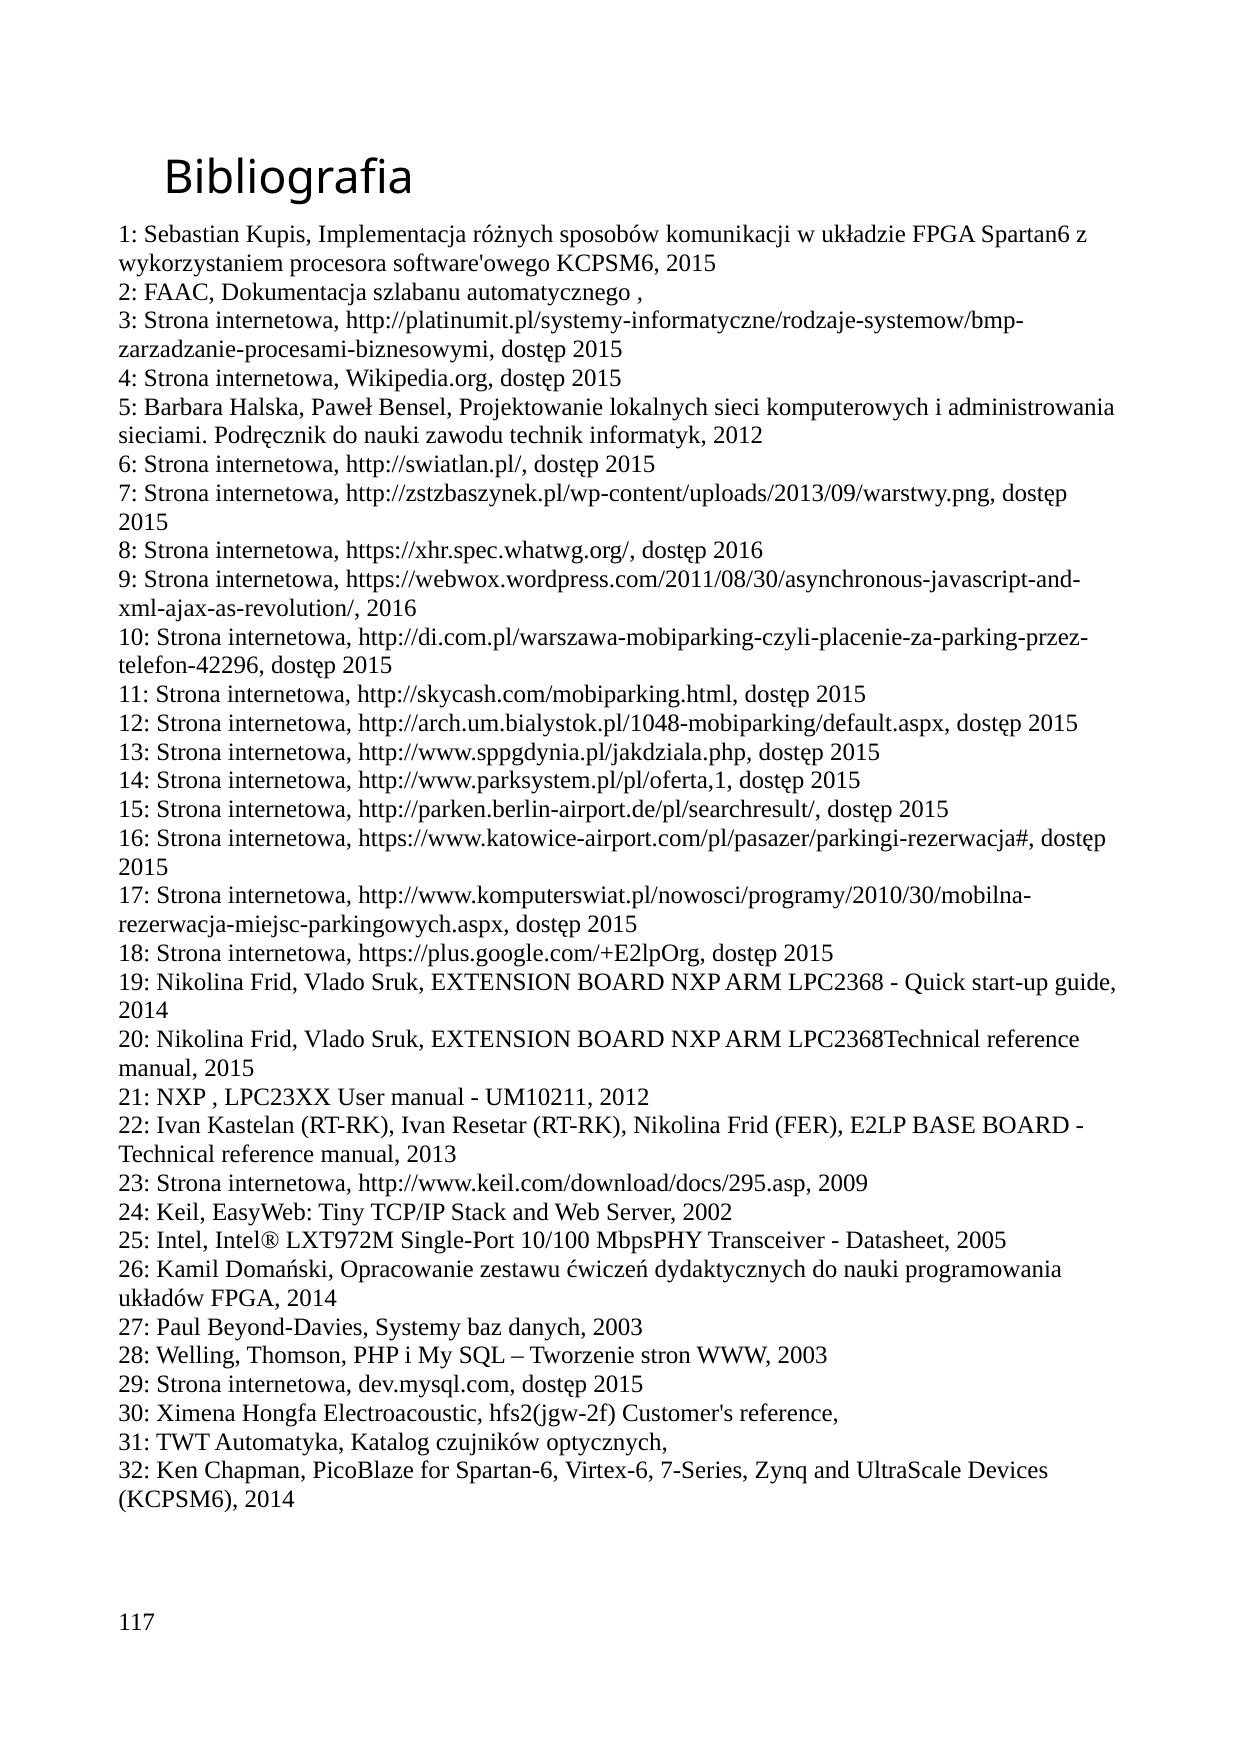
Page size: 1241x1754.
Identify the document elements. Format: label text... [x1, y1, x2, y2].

text 15: Strona internetowa, http://parken.berlin-airport.de/pl/searchresult/, dostęp 2015 [118, 794, 1122, 823]
text 30: Ximena Hongfa Electroacoustic, hfs2(jgw-2f) Customer's reference, [118, 1398, 1122, 1427]
text 11: Strona internetowa, http://skycash.com/mobiparking.html, dostęp 2015 [118, 679, 1122, 708]
text 12: Strona internetowa, http://arch.um.bialystok.pl/1048-mobiparking/default.aspx, dostęp 2015 [118, 708, 1122, 737]
text 24: Keil, EasyWeb: Tiny TCP/IP Stack and Web Server, 2002 [118, 1197, 1122, 1225]
text 19: Nikolina Frid, Vlado Sruk, EXTENSION BOARD NXP ARM LPC2368 - Quick start-up guide, 2014 [118, 967, 1122, 1024]
text 32: Ken Chapman, PicoBlaze for Spartan-6, Virtex-6, 7-Series, Zynq and UltraScale Devices (KCPSM6), 2014 [118, 1455, 1122, 1513]
text 18: Strona internetowa, https://plus.google.com/+E2lpOrg, dostęp 2015 [118, 938, 1122, 967]
text 22: Ivan Kastelan (RT-RK), Ivan Resetar (RT-RK), Nikolina Frid (FER), E2LP BASE BOARD - Technical reference manual, 2013 [118, 1110, 1122, 1168]
text 28: Welling, Thomson, PHP i My SQL – Tworzenie stron WWW, 2003 [118, 1340, 1122, 1369]
text 9: Strona internetowa, https://webwox.wordpress.com/2011/08/30/asynchronous-javascript-and-xml-ajax-as-revolution/, 2016 [118, 564, 1122, 622]
subtitle Bibliografia [118, 143, 1122, 207]
text 8: Strona internetowa, https://xhr.spec.whatwg.org/, dostęp 2016 [118, 535, 1122, 564]
text 2: FAAC, Dokumentacja szlabanu automatycznego , [118, 277, 1122, 305]
text 16: Strona internetowa, https://www.katowice-airport.com/pl/pasazer/parkingi-rezerwacja#, dostęp 2015 [118, 823, 1122, 880]
text 14: Strona internetowa, http://www.parksystem.pl/pl/oferta,1, dostęp 2015 [118, 765, 1122, 794]
text 29: Strona internetowa, dev.mysql.com, dostęp 2015 [118, 1369, 1122, 1398]
text 4: Strona internetowa, Wikipedia.org, dostęp 2015 [118, 363, 1122, 392]
text 17: Strona internetowa, http://www.komputerswiat.pl/nowosci/programy/2010/30/mobilna-rezerwacja-miejsc-parkingowych.aspx, dostęp 2015 [118, 880, 1122, 938]
text 26: Kamil Domański, Opracowanie zestawu ćwiczeń dydaktycznych do nauki programowania układów FPGA, 2014 [118, 1254, 1122, 1312]
text 10: Strona internetowa, http://di.com.pl/warszawa-mobiparking-czyli-placenie-za-parking-przez-telefon-42296, dostęp 2015 [118, 622, 1122, 679]
text 25: Intel, Intel® LXT972M Single-Port 10/100 MbpsPHY Transceiver - Datasheet, 2005 [118, 1225, 1122, 1254]
text 5: Barbara Halska, Paweł Bensel, Projektowanie lokalnych sieci komputerowych i administrowania sieciami. Podręcznik do nauki zawodu technik informatyk, 2012 [118, 392, 1122, 449]
text 21: NXP , LPC23XX User manual - UM10211, 2012 [118, 1082, 1122, 1110]
text 31: TWT Automatyka, Katalog czujników optycznych, [118, 1427, 1122, 1455]
text 7: Strona internetowa, http://zstzbaszynek.pl/wp-content/uploads/2013/09/warstwy.png, dostęp 2015 [118, 478, 1122, 535]
text 3: Strona internetowa, http://platinumit.pl/systemy-informatyczne/rodzaje-systemow/bmp-zarzadzanie-procesami-biznesowymi, dostęp 2015 [118, 305, 1122, 363]
text 27: Paul Beyond-Davies, Systemy baz danych, 2003 [118, 1312, 1122, 1340]
text 20: Nikolina Frid, Vlado Sruk, EXTENSION BOARD NXP ARM LPC2368Technical reference manual, 2015 [118, 1024, 1122, 1082]
text 23: Strona internetowa, http://www.keil.com/download/docs/295.asp, 2009 [118, 1168, 1122, 1197]
text 1: Sebastian Kupis, Implementacja różnych sposobów komunikacji w układzie FPGA Spartan6 z wykorzystaniem procesora software'owego KCPSM6, 2015 [118, 219, 1122, 277]
text 13: Strona internetowa, http://www.sppgdynia.pl/jakdziala.php, dostęp 2015 [118, 737, 1122, 765]
text 6: Strona internetowa, http://swiatlan.pl/, dostęp 2015 [118, 449, 1122, 478]
